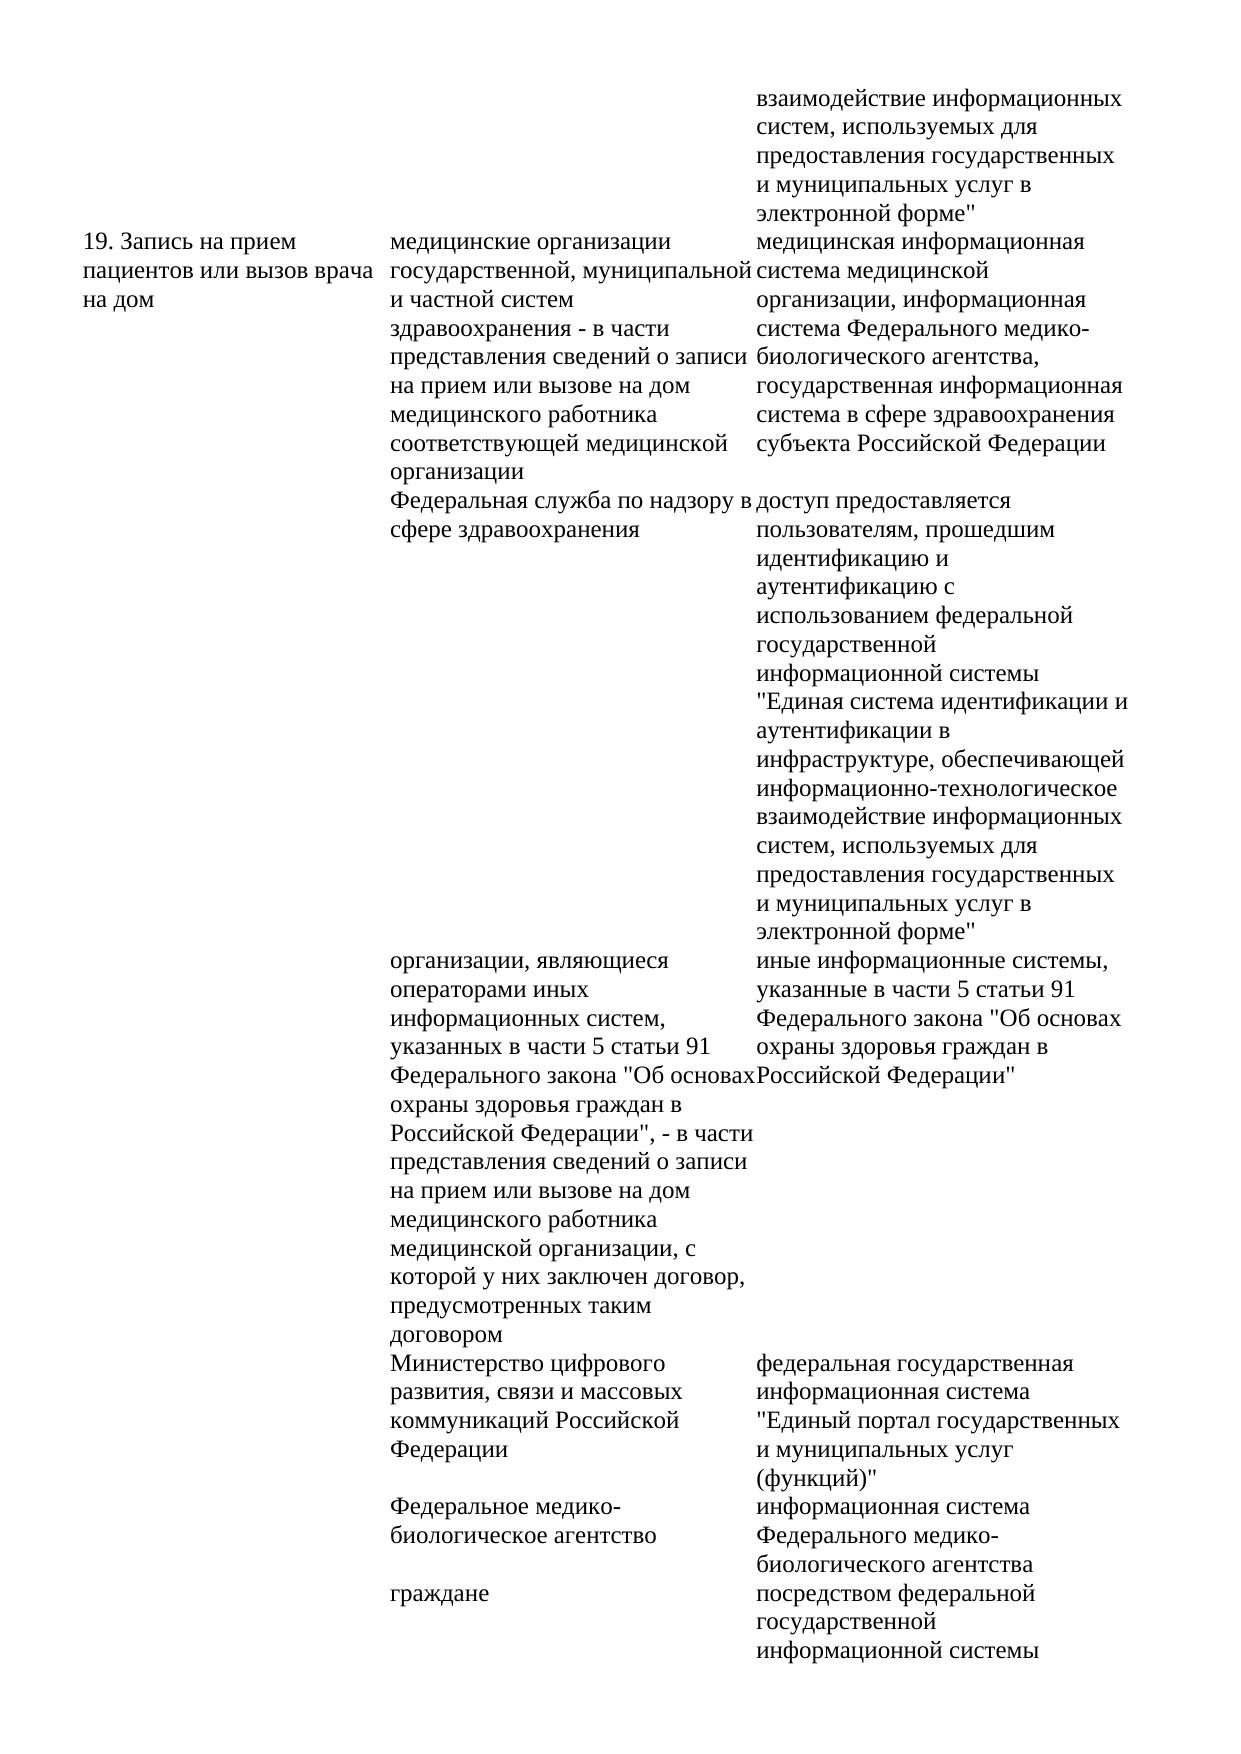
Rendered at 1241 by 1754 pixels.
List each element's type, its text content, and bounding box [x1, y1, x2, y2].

table_cell медицинская информационная система медицинской организации, информационная система Федерального медико-биологического агентства, государственная информационная система в сфере здравоохранения субъекта Российской Федерации [756, 226, 1128, 485]
table_cell граждане [390, 1578, 756, 1664]
table_cell взаимодействие информационных систем, используемых для предоставления государственных и муниципальных услуг в электронной форме" [756, 83, 1128, 226]
table_cell информационная система Федерального медико-биологического агентства [756, 1491, 1128, 1578]
table_cell федеральная государственная информационная система "Единый портал государственных и муниципальных услуг (функций)" [756, 1348, 1128, 1491]
table_cell медицинские организации государственной, муниципальной и частной систем здравоохранения - в части представления сведений о записи на прием или вызове на дом медицинского работника соответствующей медицинской организации [390, 226, 756, 485]
table_cell Федеральная служба по надзору в сфере здравоохранения [390, 485, 756, 945]
table_cell посредством федеральной государственной информационной системы [756, 1578, 1128, 1664]
table_cell организации, являющиеся операторами иных информационных систем, указанных в части 5 статьи 91 Федерального закона "Об основах охраны здоровья граждан в Российской Федерации", - в части представления сведений о записи на прием или вызове на дом медицинского работника медицинской организации, с которой у них заключен договор, предусмотренных таким договором [390, 945, 756, 1348]
table_cell 19. Запись на прием пациентов или вызов врача на дом [83, 226, 390, 1664]
table_cell доступ предоставляется пользователям, прошедшим идентификацию и аутентификацию с использованием федеральной государственной информационной системы "Единая система идентификации и аутентификации в инфраструктуре, обеспечивающей информационно-технологическое взаимодействие информационных систем, используемых для предоставления государственных и муниципальных услуг в электронной форме" [756, 485, 1128, 945]
table_cell [390, 83, 756, 226]
table_cell Федеральное медико-биологическое агентство [390, 1491, 756, 1578]
table_cell [83, 83, 390, 226]
table_cell иные информационные системы, указанные в части 5 статьи 91 Федерального закона "Об основах охраны здоровья граждан в Российской Федерации" [756, 945, 1128, 1348]
table_cell Министерство цифрового развития, связи и массовых коммуникаций Российской Федерации [390, 1348, 756, 1491]
